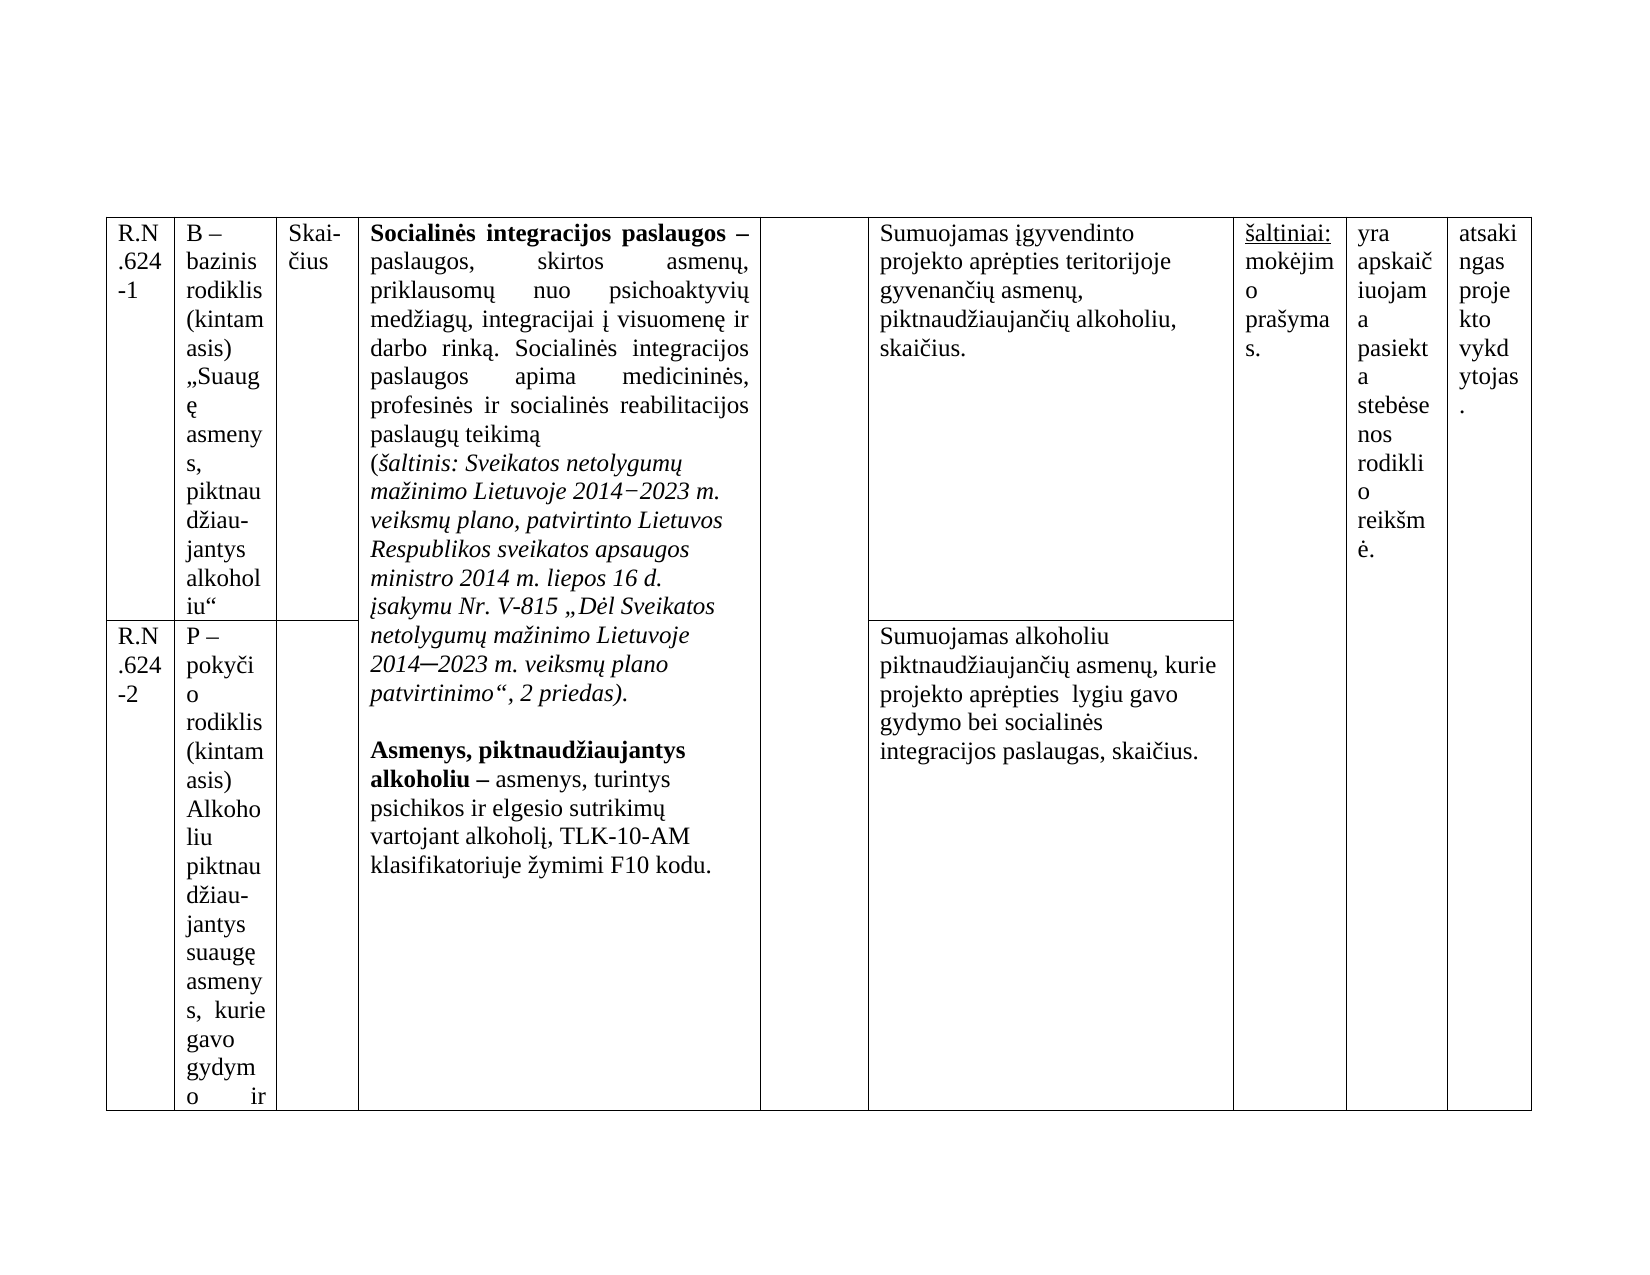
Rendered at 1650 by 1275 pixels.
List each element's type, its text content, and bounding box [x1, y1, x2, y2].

table_cell šaltiniai: mokėjimo prašymas. [1234, 218, 1346, 1110]
table_cell [761, 218, 868, 1110]
table_cell Sumuojamas įgyvendinto projekto aprėpties teritorijoje gyvenančių asmenų, piktnaudžiaujančių alkoholiu, skaičius. [869, 218, 1233, 620]
table_cell atsakingas projekto vykdytojas. [1448, 218, 1531, 1110]
table_cell P – pokyčio rodiklis (kintamasis) Alkoholiu piktnaudžiau-jantys suaugę asmenys, kurie gavo gydymo ir [175, 621, 276, 1110]
table_cell Sumuojamas alkoholiu piktnaudžiaujančių asmenų, kurie projekto aprėpties lygiu gavo gydymo bei socialinės integracijos paslaugas, skaičius. [869, 621, 1233, 1110]
table_cell [277, 621, 358, 1110]
table_cell Skai- čius [277, 218, 358, 620]
table_cell yra apskaičiuojama pasiekta stebėsenos rodiklio reikšmė. [1347, 218, 1447, 1110]
table_cell R.N.624-1 [107, 218, 174, 620]
table_cell B – bazinis rodiklis (kintamasis) „Suaugę asmenys, piktnaudžiau-jantys alkoholiu“ [175, 218, 276, 620]
table_cell Socialinės integracijos paslaugos – paslaugos, skirtos asmenų, priklausomų nuo psichoaktyvių medžiagų, integracijai į visuomenę ir darbo rinką. Socialinės integracijos paslaugos apima medicininės, profesinės ir socialinės reabilitacijos paslaugų teikimą (šaltinis: Sveikatos netolygumų mažinimo Lietuvoje 2014−2023 m. veiksmų plano, patvirtinto Lietuvos Respublikos sveikatos apsaugos ministro 2014 m. liepos 16 d. įsakymu Nr. V-815 „Dėl Sveikatos netolygumų mažinimo Lietuvoje 2014─2023 m. veiksmų plano patvirtinimo“, 2 priedas). Asmenys, piktnaudžiaujantys alkoholiu – asmenys, turintys psichikos ir elgesio sutrikimų vartojant alkoholį, TLK-10-AM klasifikatoriuje žymimi F10 kodu. [359, 218, 760, 1110]
table_cell R.N.624-2 [107, 621, 174, 1110]
